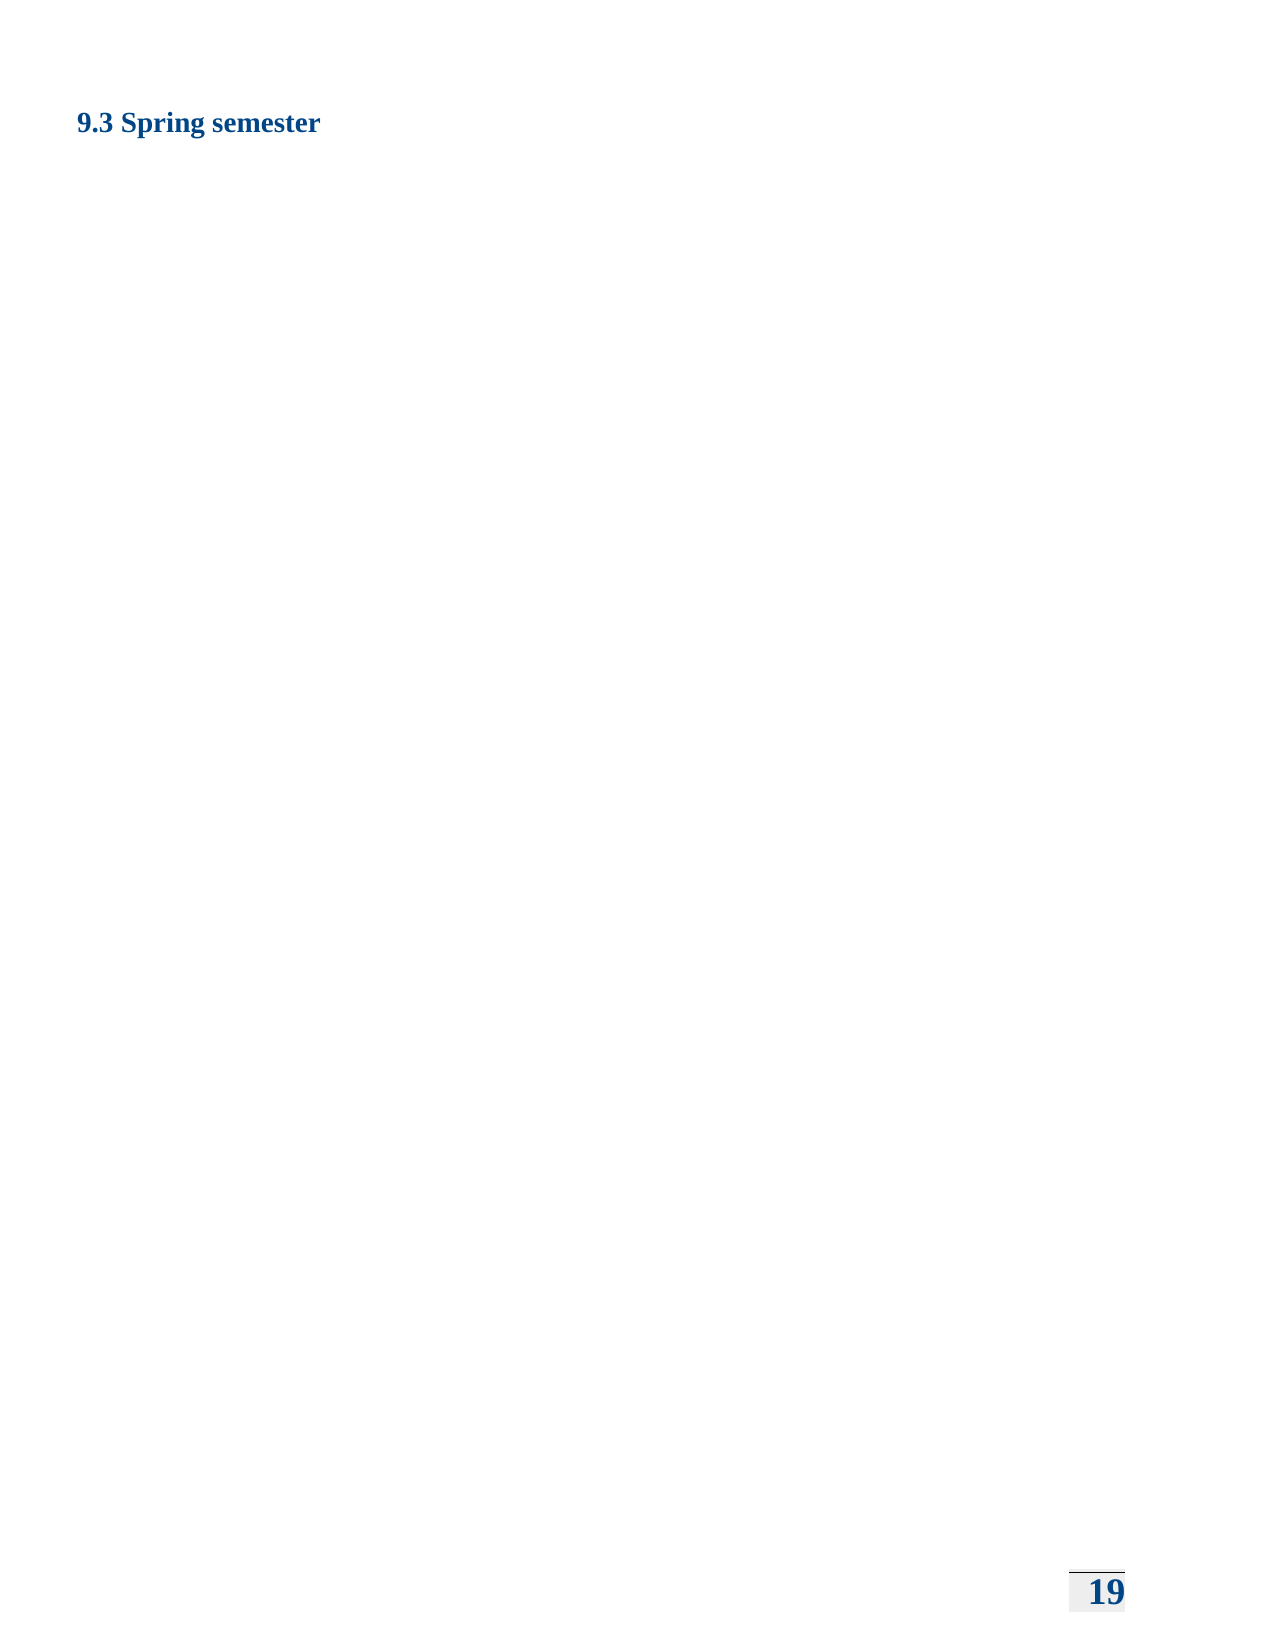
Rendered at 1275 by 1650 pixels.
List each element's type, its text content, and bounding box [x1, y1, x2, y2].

subtitle 9.3 Spring semester [74, 105, 1125, 138]
